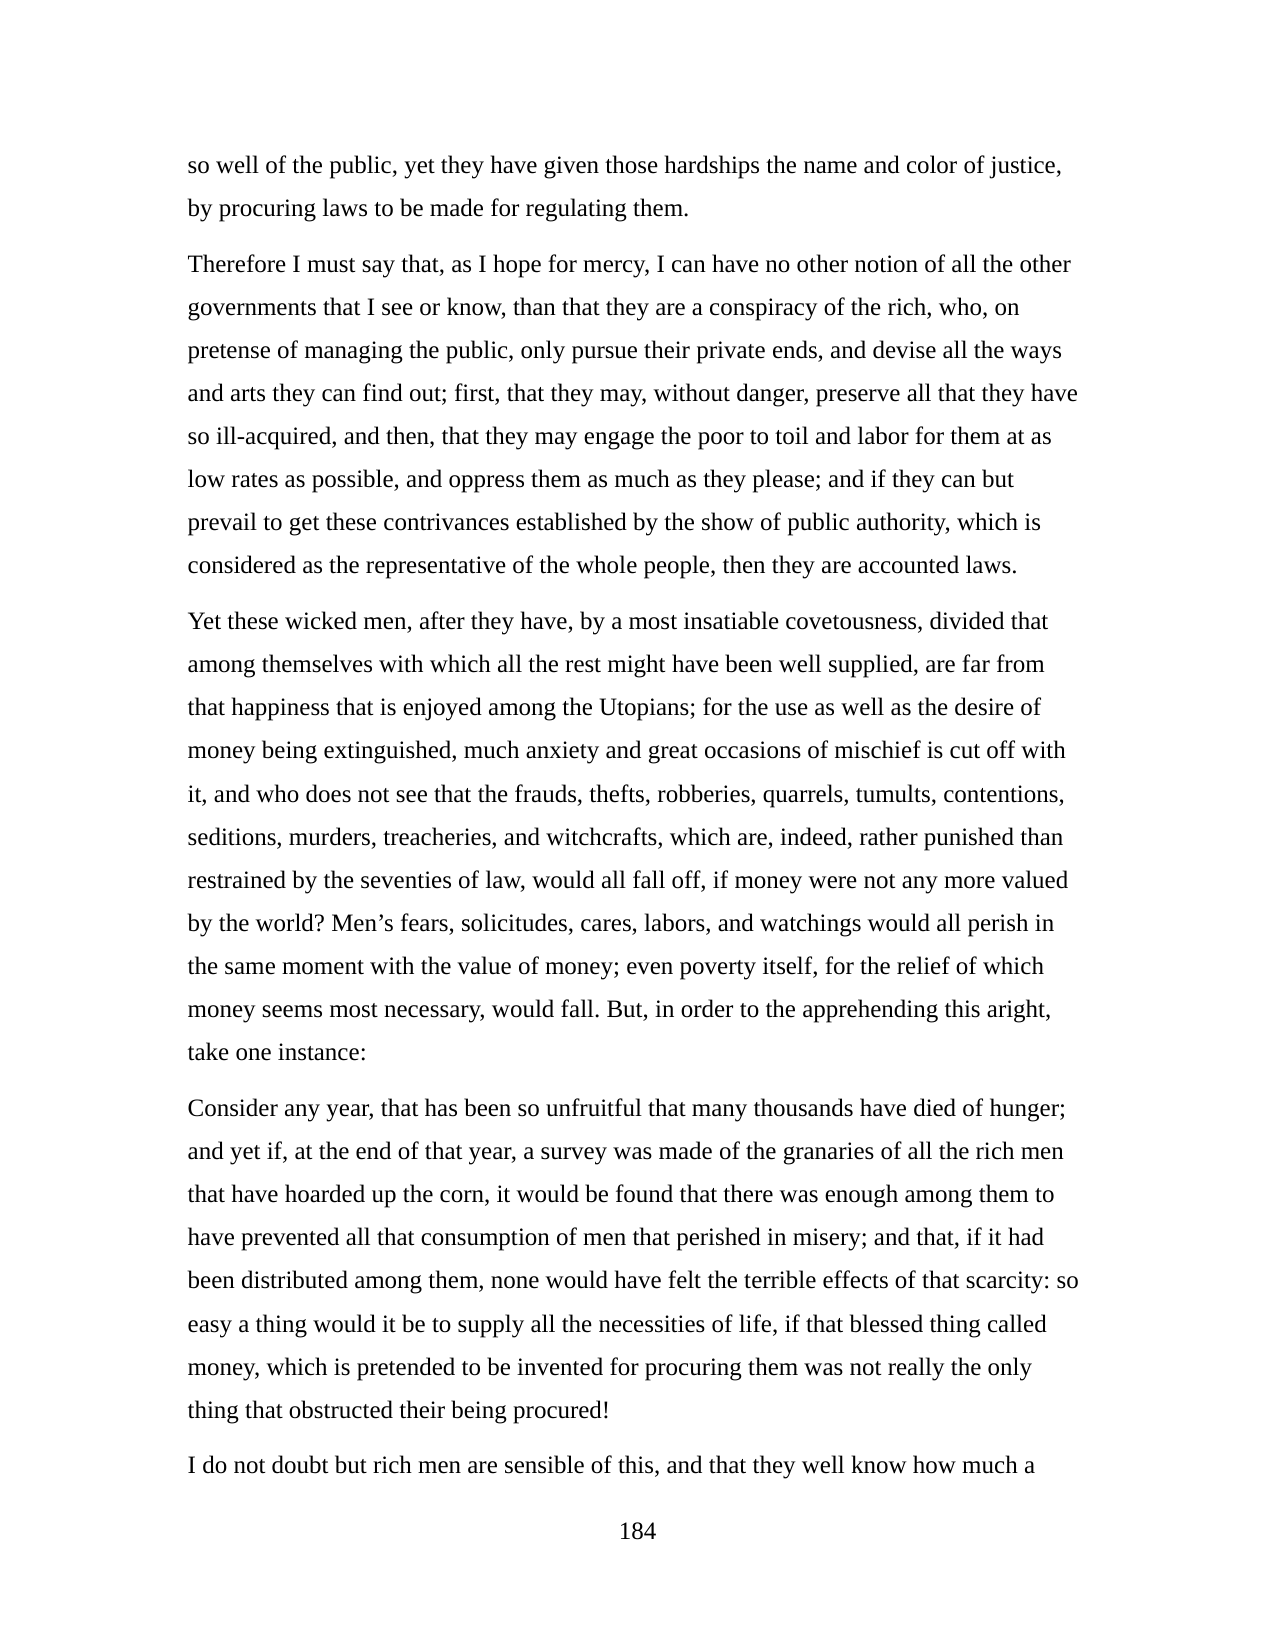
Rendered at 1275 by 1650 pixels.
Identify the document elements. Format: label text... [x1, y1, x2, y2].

text Therefore I must say that, as I hope for mercy, I can have no other notion of all the other governments that I see or know, than that they are a conspiracy of the rich, who, on pretense of managing the public, only pursue their private ends, and devise all the ways and arts they can find out; first, that they may, without danger, preserve all that they have so ill-acquired, and then, that they may engage the poor to toil and labor for them at as low rates as possible, and oppress them as much as they please; and if they can but prevail to get these contrivances established by the show of public authority, which is considered as the representative of the whole people, then they are accounted laws. [187, 249, 1087, 579]
text I do not doubt but rich men are sensible of this, and that they well know how much a [187, 1451, 1087, 1479]
text Consider any year, that has been so unfruitful that many thousands have died of hunger; and yet if, at the end of that year, a survey was made of the granaries of all the rich men that have hoarded up the corn, it would be found that there was enough among them to have prevented all that consumption of men that perished in misery; and that, if it had been distributed among them, none would have felt the terrible effects of that scarcity: so easy a thing would it be to supply all the necessities of life, if that blessed thing called money, which is pretended to be invented for procuring them was not really the only thing that obstructed their being procured! [187, 1093, 1087, 1424]
text Yet these wicked men, after they have, by a most insatiable covetousness, divided that among themselves with which all the rest might have been well supplied, are far from that happiness that is enjoyed among the Utopians; for the use as well as the desire of money being extinguished, much anxiety and great occasions of mischief is cut off with it, and who does not see that the frauds, thefts, robberies, quarrels, tumults, contentions, seditions, murders, treacheries, and witchcrafts, which are, indeed, rather punished than restrained by the seventies of law, would all fall off, if money were not any more valued by the world? Men’s fears, solicitudes, cares, labors, and watchings would all perish in the same moment with the value of money; even poverty itself, for the relief of which money seems most necessary, would fall. But, in order to the apprehending this aright, take one instance: [187, 606, 1087, 1066]
text so well of the public, yet they have given those hardships the name and color of justice, by procuring laws to be made for regulating them. [187, 150, 1087, 222]
